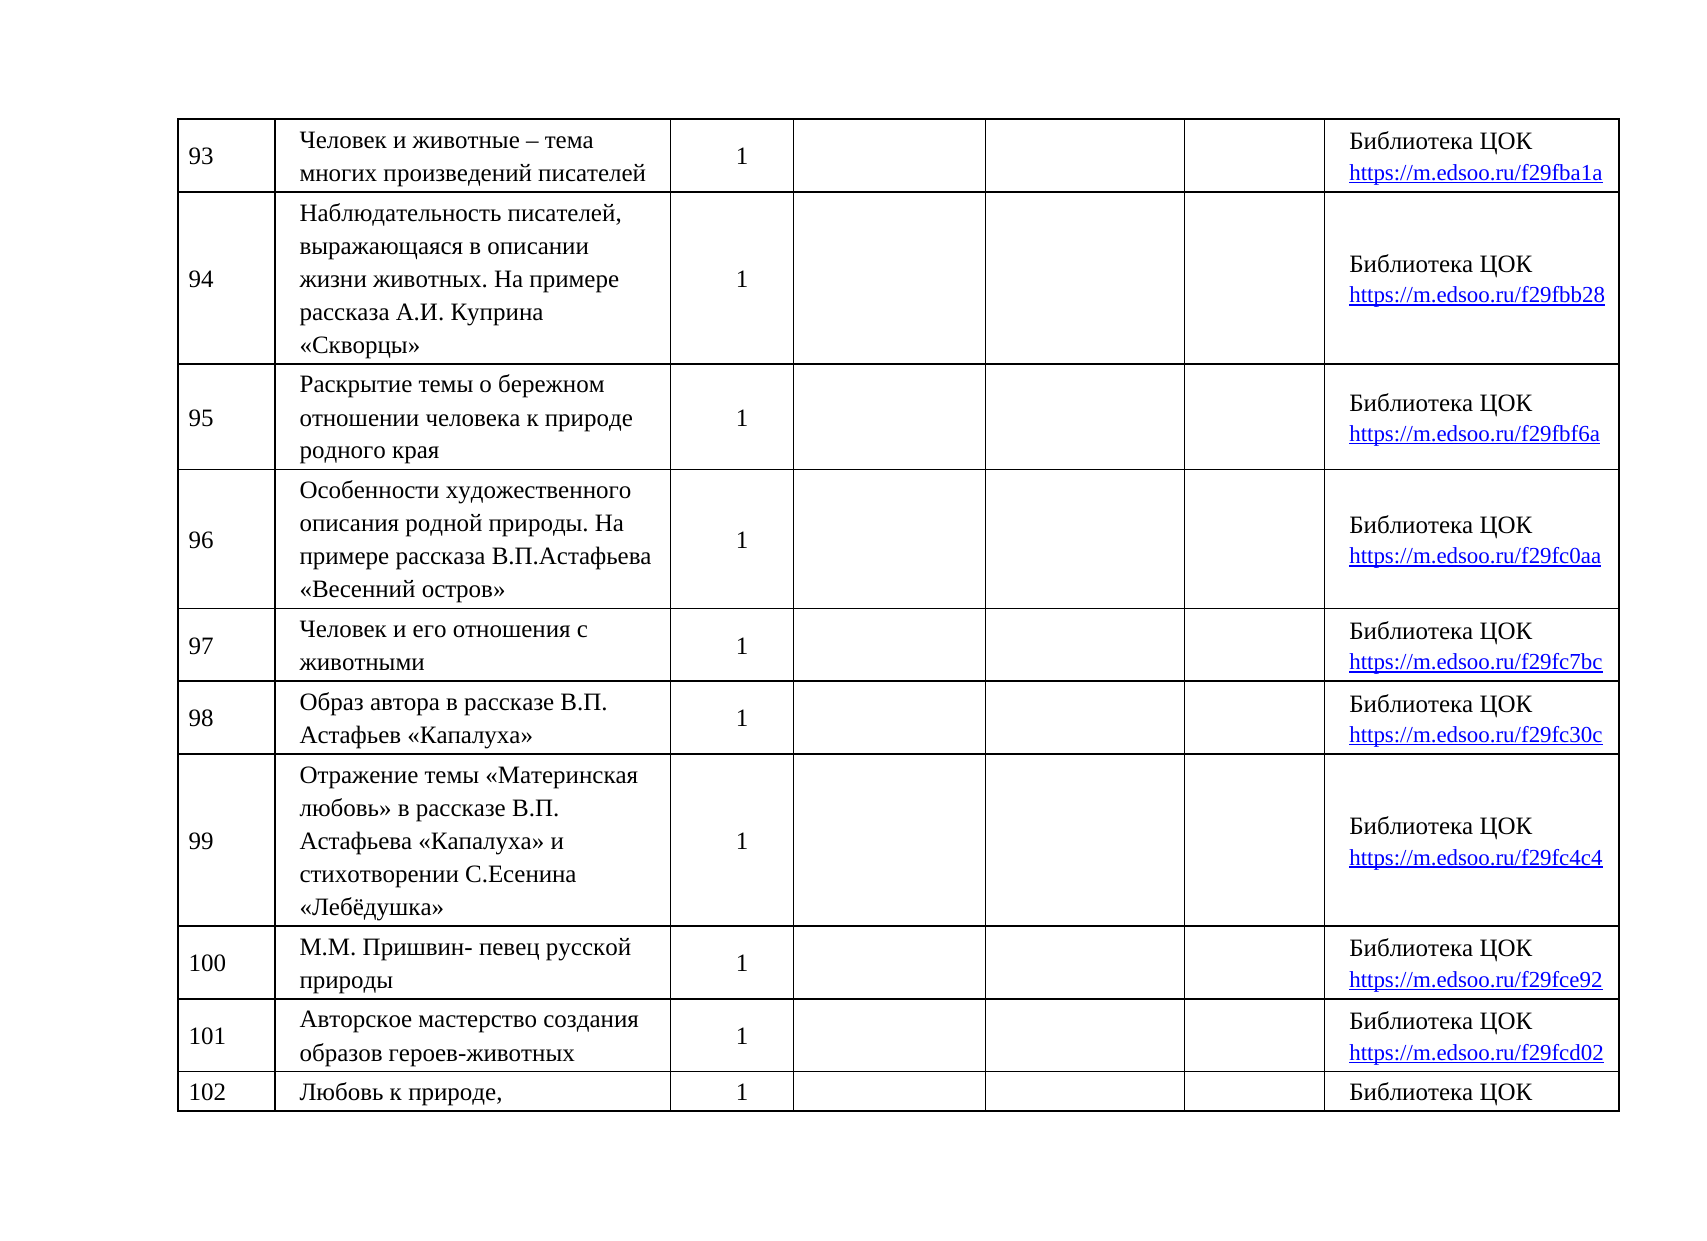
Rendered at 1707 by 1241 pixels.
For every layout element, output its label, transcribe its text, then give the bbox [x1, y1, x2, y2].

table_cell [1185, 755, 1324, 925]
table_cell 1 [671, 927, 793, 998]
table_cell 101 [179, 1000, 274, 1071]
table_cell 95 [179, 365, 274, 469]
table_cell [1185, 609, 1324, 680]
table_cell Особенности художественного описания родной природы. На примере рассказа В.П.Астафьева «Весенний остров» [276, 470, 670, 607]
table_cell Образ автора в рассказе В.П. Астафьев «Капалуха» [276, 682, 670, 753]
table_cell [1185, 1000, 1324, 1071]
table_cell Раскрытие темы о бережном отношении человека к природе родного края [276, 365, 670, 469]
table_cell Наблюдательность писателей, выражающаяся в описании жизни животных. На примере рассказа А.И. Куприна «Скворцы» [276, 193, 670, 363]
table_cell [794, 682, 985, 753]
table_cell 1 [671, 1072, 793, 1110]
table_cell [1185, 927, 1324, 998]
table_cell Библиотека ЦОК https://m.edsoo.ru/f29fba1a [1325, 120, 1618, 191]
table_cell 1 [671, 609, 793, 680]
table_cell 98 [179, 682, 274, 753]
table_cell [794, 609, 985, 680]
table_cell [1185, 120, 1324, 191]
table_cell М.М. Пришвин- певец русской природы [276, 927, 670, 998]
table_cell 1 [671, 470, 793, 607]
table_cell [986, 682, 1184, 753]
table_cell Человек и животные – тема многих произведений писателей [276, 120, 670, 191]
table_cell [1185, 193, 1324, 363]
table_cell [986, 927, 1184, 998]
table_cell [986, 1072, 1184, 1110]
table_cell [794, 120, 985, 191]
table_cell [986, 609, 1184, 680]
table_cell Библиотека ЦОК https://m.edsoo.ru/f29fc7bc [1325, 609, 1618, 680]
table_cell [794, 193, 985, 363]
table_cell Библиотека ЦОК https://m.edsoo.ru/f29fc4c4 [1325, 755, 1618, 925]
table_cell [1185, 682, 1324, 753]
table_cell Любовь к природе, [276, 1072, 670, 1110]
table_cell Библиотека ЦОК https://m.edsoo.ru/f29fce92 [1325, 927, 1618, 998]
table_cell 97 [179, 609, 274, 680]
table_cell Библиотека ЦОК [1325, 1072, 1618, 1110]
table_cell Библиотека ЦОК https://m.edsoo.ru/f29fbf6a [1325, 365, 1618, 469]
table_cell Библиотека ЦОК https://m.edsoo.ru/f29fc0aa [1325, 470, 1618, 607]
table_cell 1 [671, 365, 793, 469]
table_cell 1 [671, 193, 793, 363]
table_cell 102 [179, 1072, 274, 1110]
table_cell [794, 1000, 985, 1071]
table_cell [794, 365, 985, 469]
table_cell [986, 365, 1184, 469]
table_cell Человек и его отношения с животными [276, 609, 670, 680]
table_cell Библиотека ЦОК https://m.edsoo.ru/f29fcd02 [1325, 1000, 1618, 1071]
table_cell [986, 1000, 1184, 1071]
table_cell [986, 470, 1184, 607]
table_cell 96 [179, 470, 274, 607]
table_cell Отражение темы «Материнская любовь» в рассказе В.П. Астафьева «Капалуха» и стихотворении С.Есенина «Лебёдушка» [276, 755, 670, 925]
table_cell [986, 120, 1184, 191]
table_cell 93 [179, 120, 274, 191]
table_cell Библиотека ЦОК https://m.edsoo.ru/f29fbb28 [1325, 193, 1618, 363]
table_cell [794, 470, 985, 607]
table_cell [1185, 470, 1324, 607]
table_cell Авторское мастерство создания образов героев-животных [276, 1000, 670, 1071]
table_cell 94 [179, 193, 274, 363]
table_cell [1185, 1072, 1324, 1110]
table_cell [986, 755, 1184, 925]
table_cell 1 [671, 755, 793, 925]
table_cell 1 [671, 120, 793, 191]
table_cell 99 [179, 755, 274, 925]
table_cell [986, 193, 1184, 363]
table_cell [794, 755, 985, 925]
table_cell 1 [671, 1000, 793, 1071]
table_cell [794, 1072, 985, 1110]
table_cell [794, 927, 985, 998]
table_cell [1185, 365, 1324, 469]
table_cell 1 [671, 682, 793, 753]
table_cell Библиотека ЦОК https://m.edsoo.ru/f29fc30c [1325, 682, 1618, 753]
table_cell 100 [179, 927, 274, 998]
